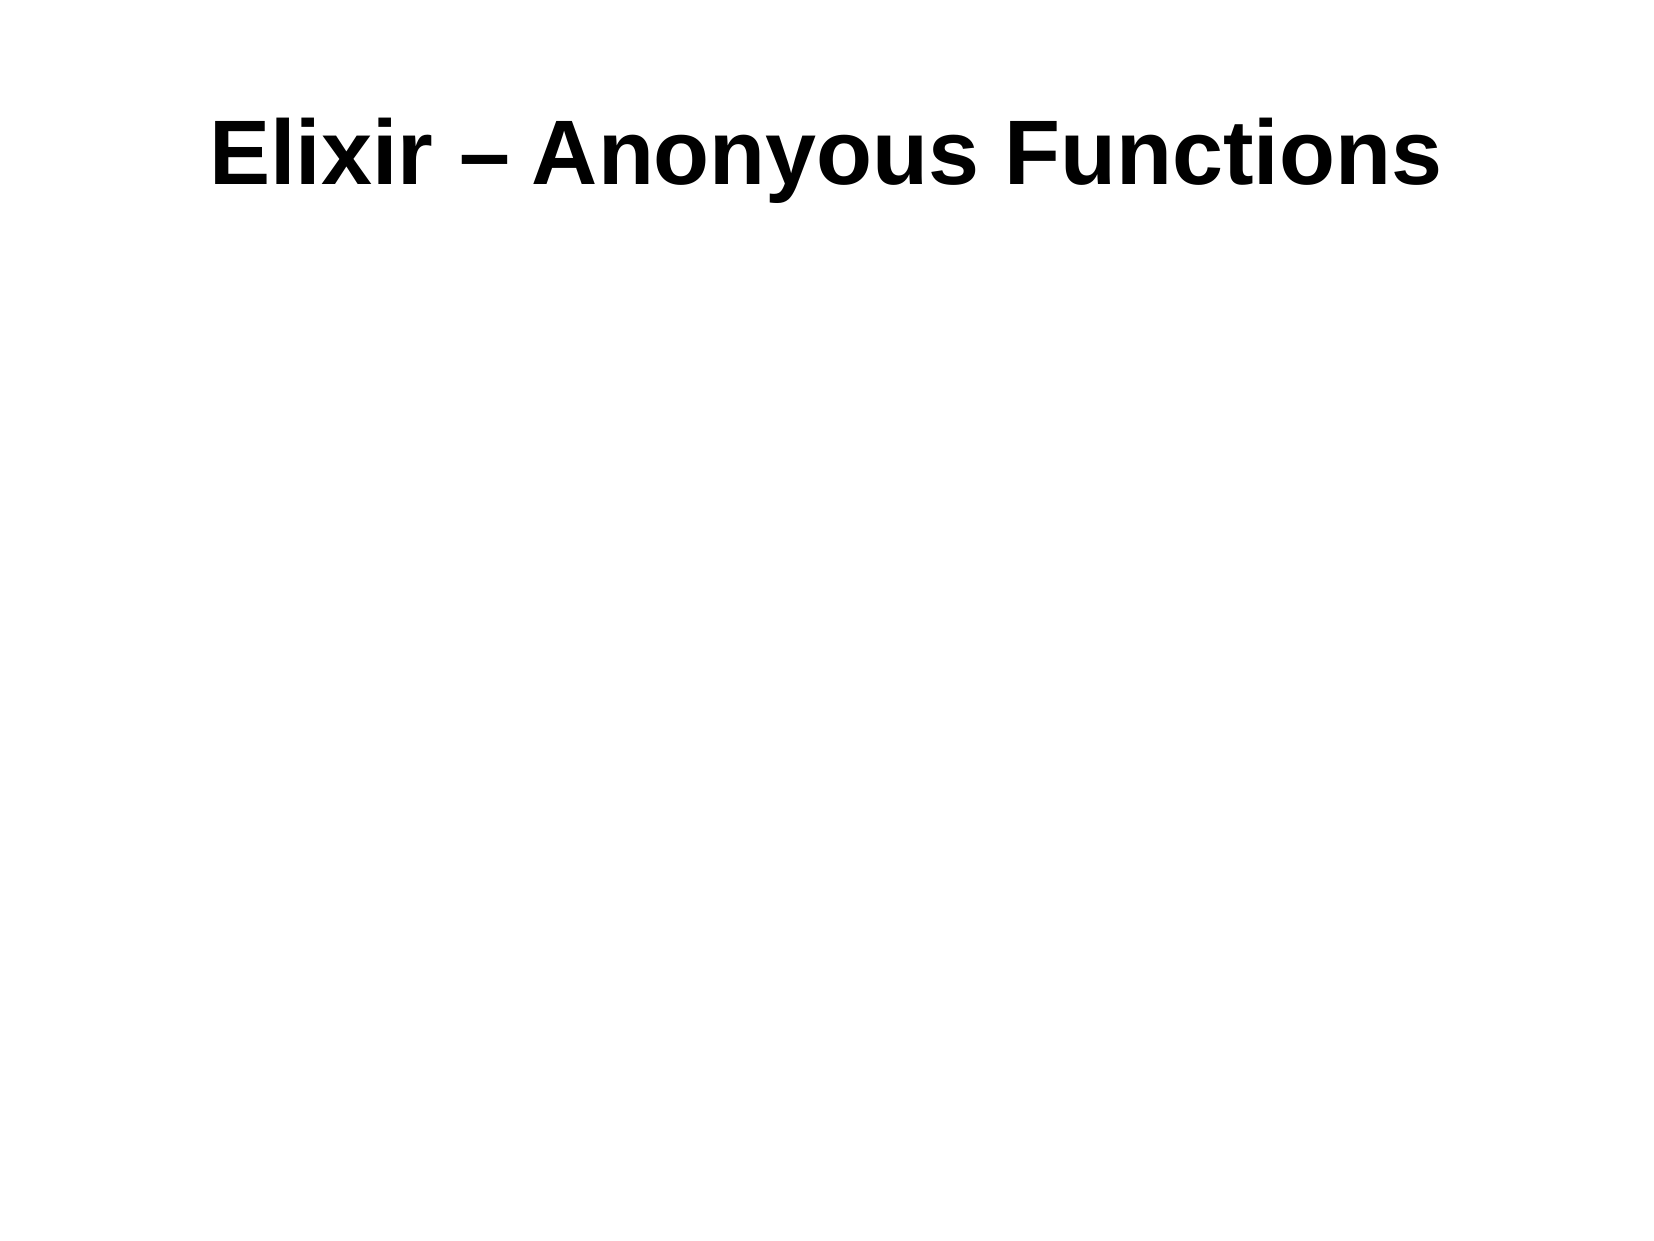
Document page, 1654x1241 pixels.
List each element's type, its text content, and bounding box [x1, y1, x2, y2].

title Elixir – Anonyous Functions [82, 49, 1571, 257]
